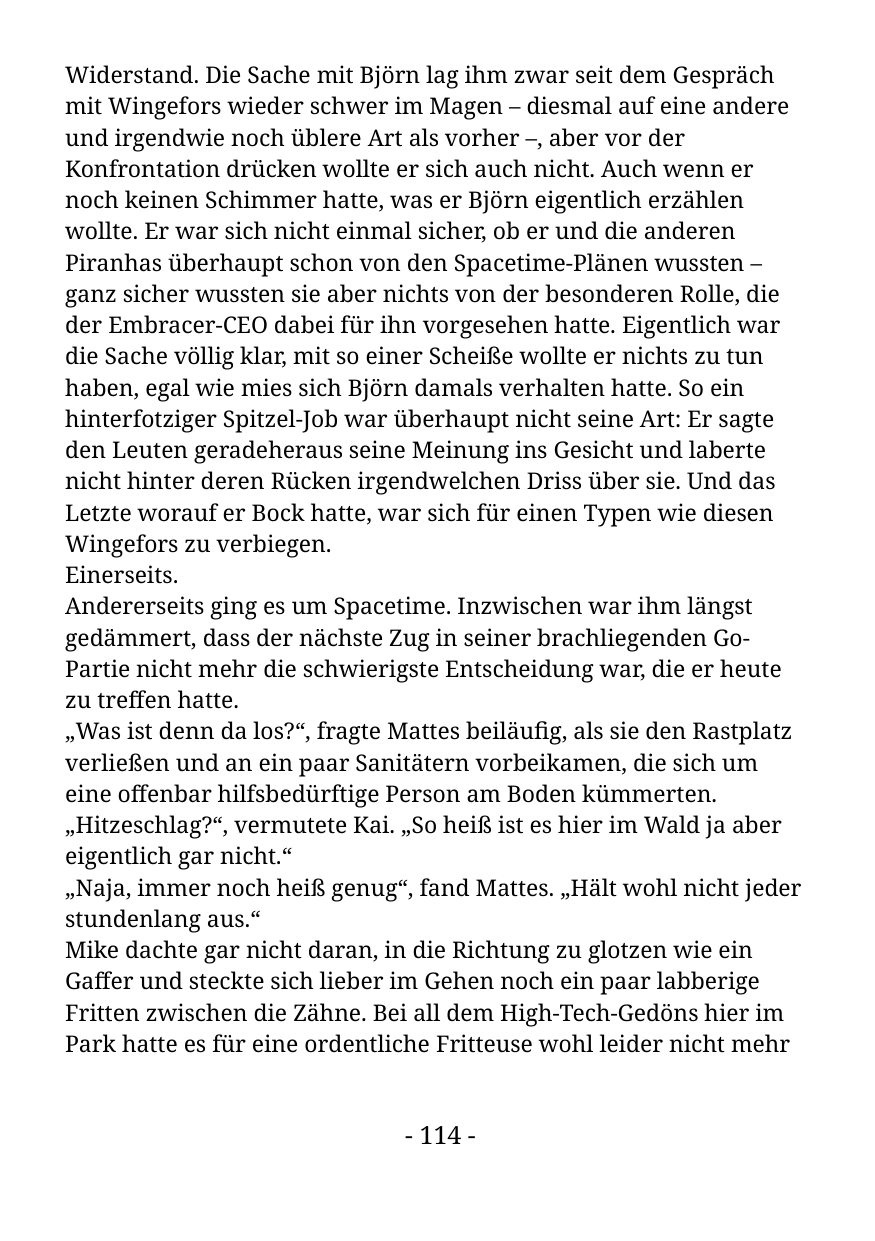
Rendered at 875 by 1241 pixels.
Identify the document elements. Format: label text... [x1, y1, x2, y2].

text Widerstand. Die Sache mit Björn lag ihm zwar seit dem Gespräch mit Wingefors wieder schwer im Magen – diesmal auf eine andere und irgendwie noch üblere Art als vorher –, aber vor der Konfrontation drücken wollte er sich auch nicht. Auch wenn er noch keinen Schimmer hatte, was er Björn eigentlich erzählen wollte. Er war sich nicht einmal sicher, ob er und die anderen Piranhas überhaupt schon von den Spacetime-Plänen wussten – ganz sicher wussten sie aber nichts von der besonderen Rolle, die der Embracer-CEO dabei für ihn vorgesehen hatte. Eigentlich war die Sache völlig klar, mit so einer Scheiße wollte er nichts zu tun haben, egal wie mies sich Björn damals verhalten hatte. So ein hinterfotziger Spitzel-Job war überhaupt nicht seine Art: Er sagte den Leuten geradeheraus seine Meinung ins Gesicht und laberte nicht hinter deren Rücken irgendwelchen Driss über sie. Und das Letzte worauf er Bock hatte, war sich für einen Typen wie diesen Wingefors zu verbiegen. Einerseits. Andererseits ging es um Spacetime. Inzwischen war ihm längst gedämmert, dass der nächste Zug in seiner brachliegenden Go-Partie nicht mehr die schwierigste Entscheidung war, die er heute zu treffen hatte. „Was ist denn da los?“, fragte Mattes beiläufig, als sie den Rastplatz verließen und an ein paar Sanitätern vorbeikamen, die sich um eine offenbar hilfsbedürftige Person am Boden kümmerten. „Hitzeschlag?“, vermutete Kai. „So heiß ist es hier im Wald ja aber eigentlich gar nicht.“ „Naja, immer noch heiß genug“, fand Mattes. „Hält wohl nicht jeder stundenlang aus.“ Mike dachte gar nicht daran, in die Richtung zu glotzen wie ein Gaffer und steckte sich lieber im Gehen noch ein paar labberige Fritten zwischen die Zähne. Bei all dem High-Tech-Gedöns hier im Park hatte es für eine ordentliche Fritteuse wohl leider nicht mehr [65, 59, 809, 1059]
